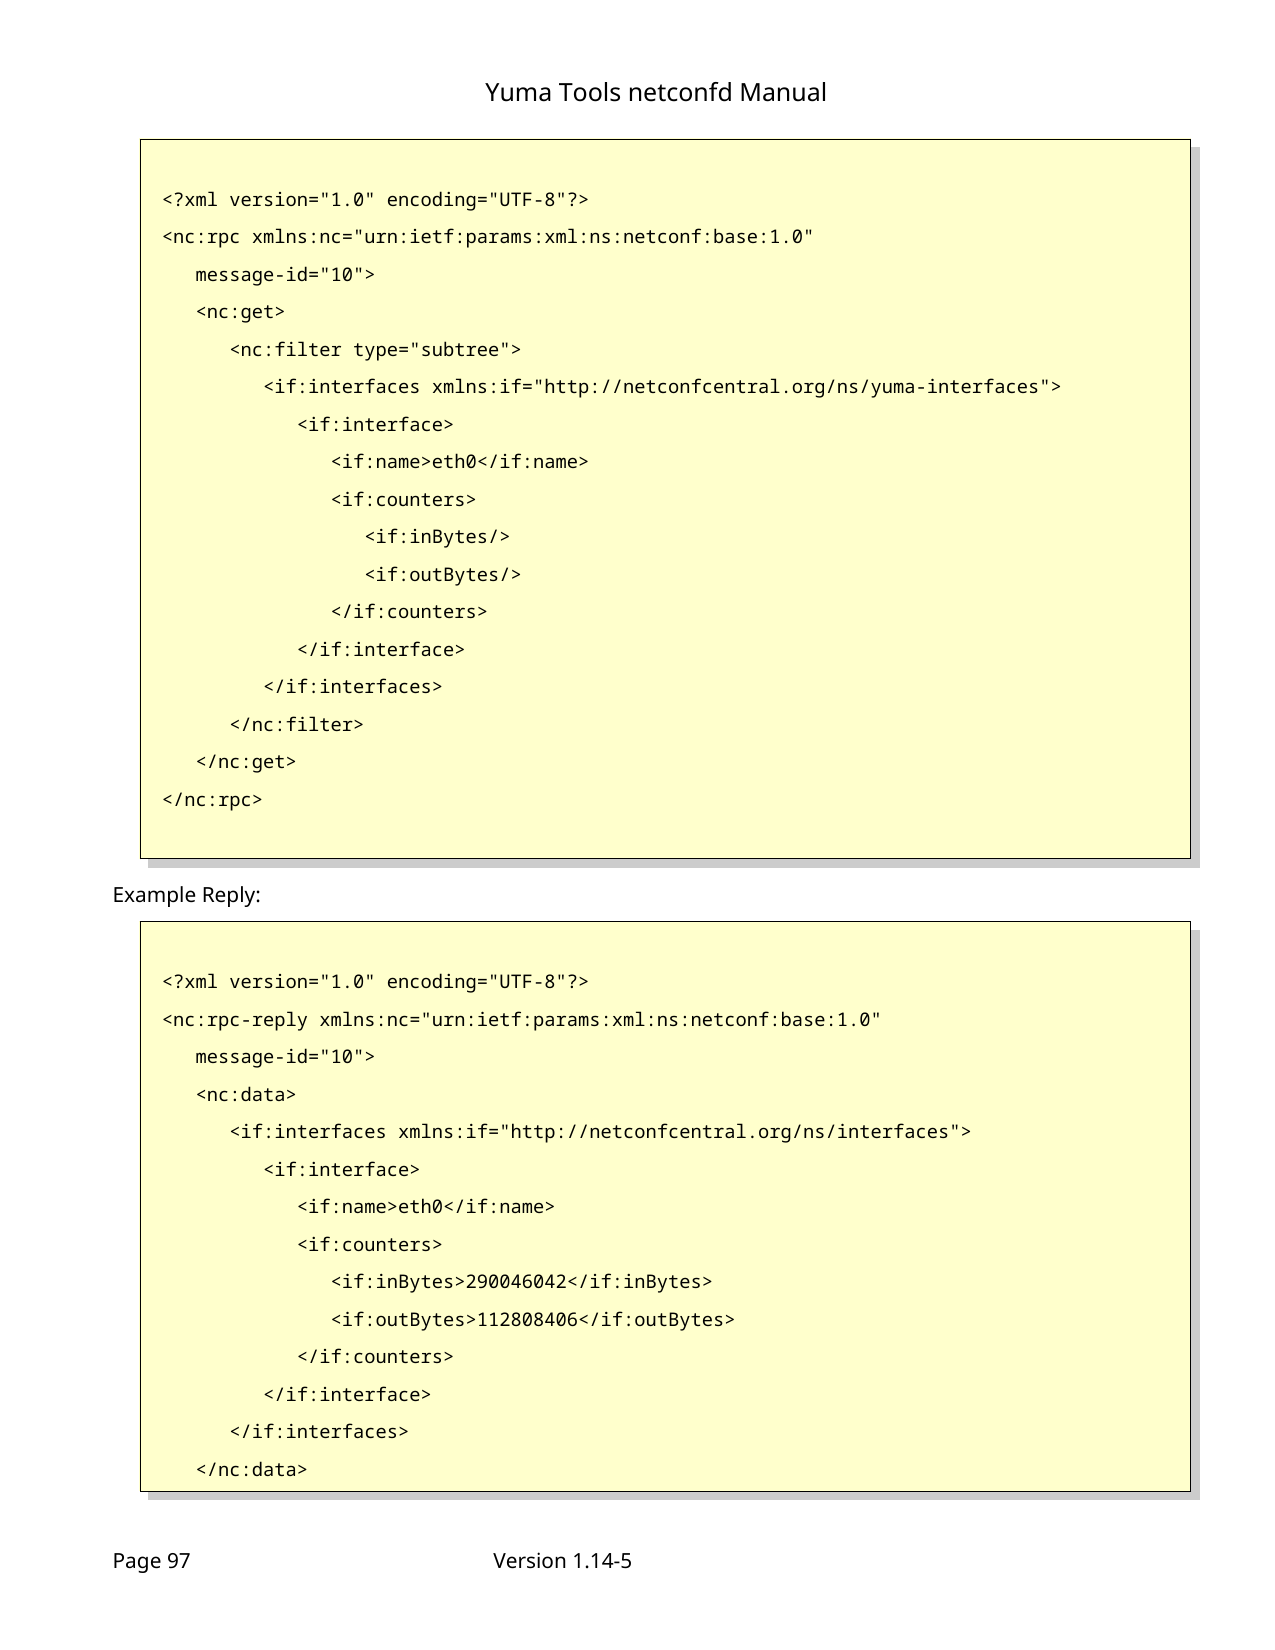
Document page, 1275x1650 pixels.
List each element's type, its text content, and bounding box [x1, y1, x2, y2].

text <if:outBytes>112808406</if:outBytes> [141, 1296, 1190, 1331]
text <if:name>eth0</if:name> [141, 438, 1190, 474]
text </if:counters> [141, 1333, 1190, 1369]
text </if:interfaces> [141, 663, 1190, 699]
text <if:interface> [141, 401, 1190, 437]
text <if:counters> [141, 476, 1190, 512]
text message-id="10"> [141, 251, 1190, 287]
text <nc:filter type="subtree"> [141, 326, 1190, 362]
text <nc:rpc xmlns:nc="urn:ietf:params:xml:ns:netconf:base:1.0" [141, 213, 1190, 249]
text <?xml version="1.0" encoding="UTF-8"?> [141, 958, 1190, 994]
text <if:inBytes/> [141, 513, 1190, 549]
text <nc:rpc-reply xmlns:nc="urn:ietf:params:xml:ns:netconf:base:1.0" [141, 996, 1190, 1031]
text message-id="10"> [141, 1033, 1190, 1069]
text </nc:data> [141, 1446, 1190, 1491]
text </if:interface> [141, 626, 1190, 662]
text Example Reply: [112, 880, 1200, 908]
text </nc:rpc> [141, 776, 1190, 812]
text <if:inBytes>290046042</if:inBytes> [141, 1258, 1190, 1294]
text <nc:data> [141, 1071, 1190, 1106]
text <if:outBytes/> [141, 551, 1190, 587]
text <if:name>eth0</if:name> [141, 1183, 1190, 1219]
text </if:interface> [141, 1371, 1190, 1406]
text <if:interface> [141, 1146, 1190, 1181]
text </if:interfaces> [141, 1408, 1190, 1444]
text <if:interfaces xmlns:if="http://netconfcentral.org/ns/interfaces"> [141, 1108, 1190, 1144]
text <if:interfaces xmlns:if="http://netconfcentral.org/ns/yuma-interfaces"> [141, 363, 1190, 399]
text <?xml version="1.0" encoding="UTF-8"?> [141, 176, 1190, 212]
text <if:counters> [141, 1221, 1190, 1256]
text </nc:filter> [141, 701, 1190, 737]
text </nc:get> [141, 738, 1190, 774]
text </if:counters> [141, 588, 1190, 624]
text <nc:get> [141, 288, 1190, 324]
